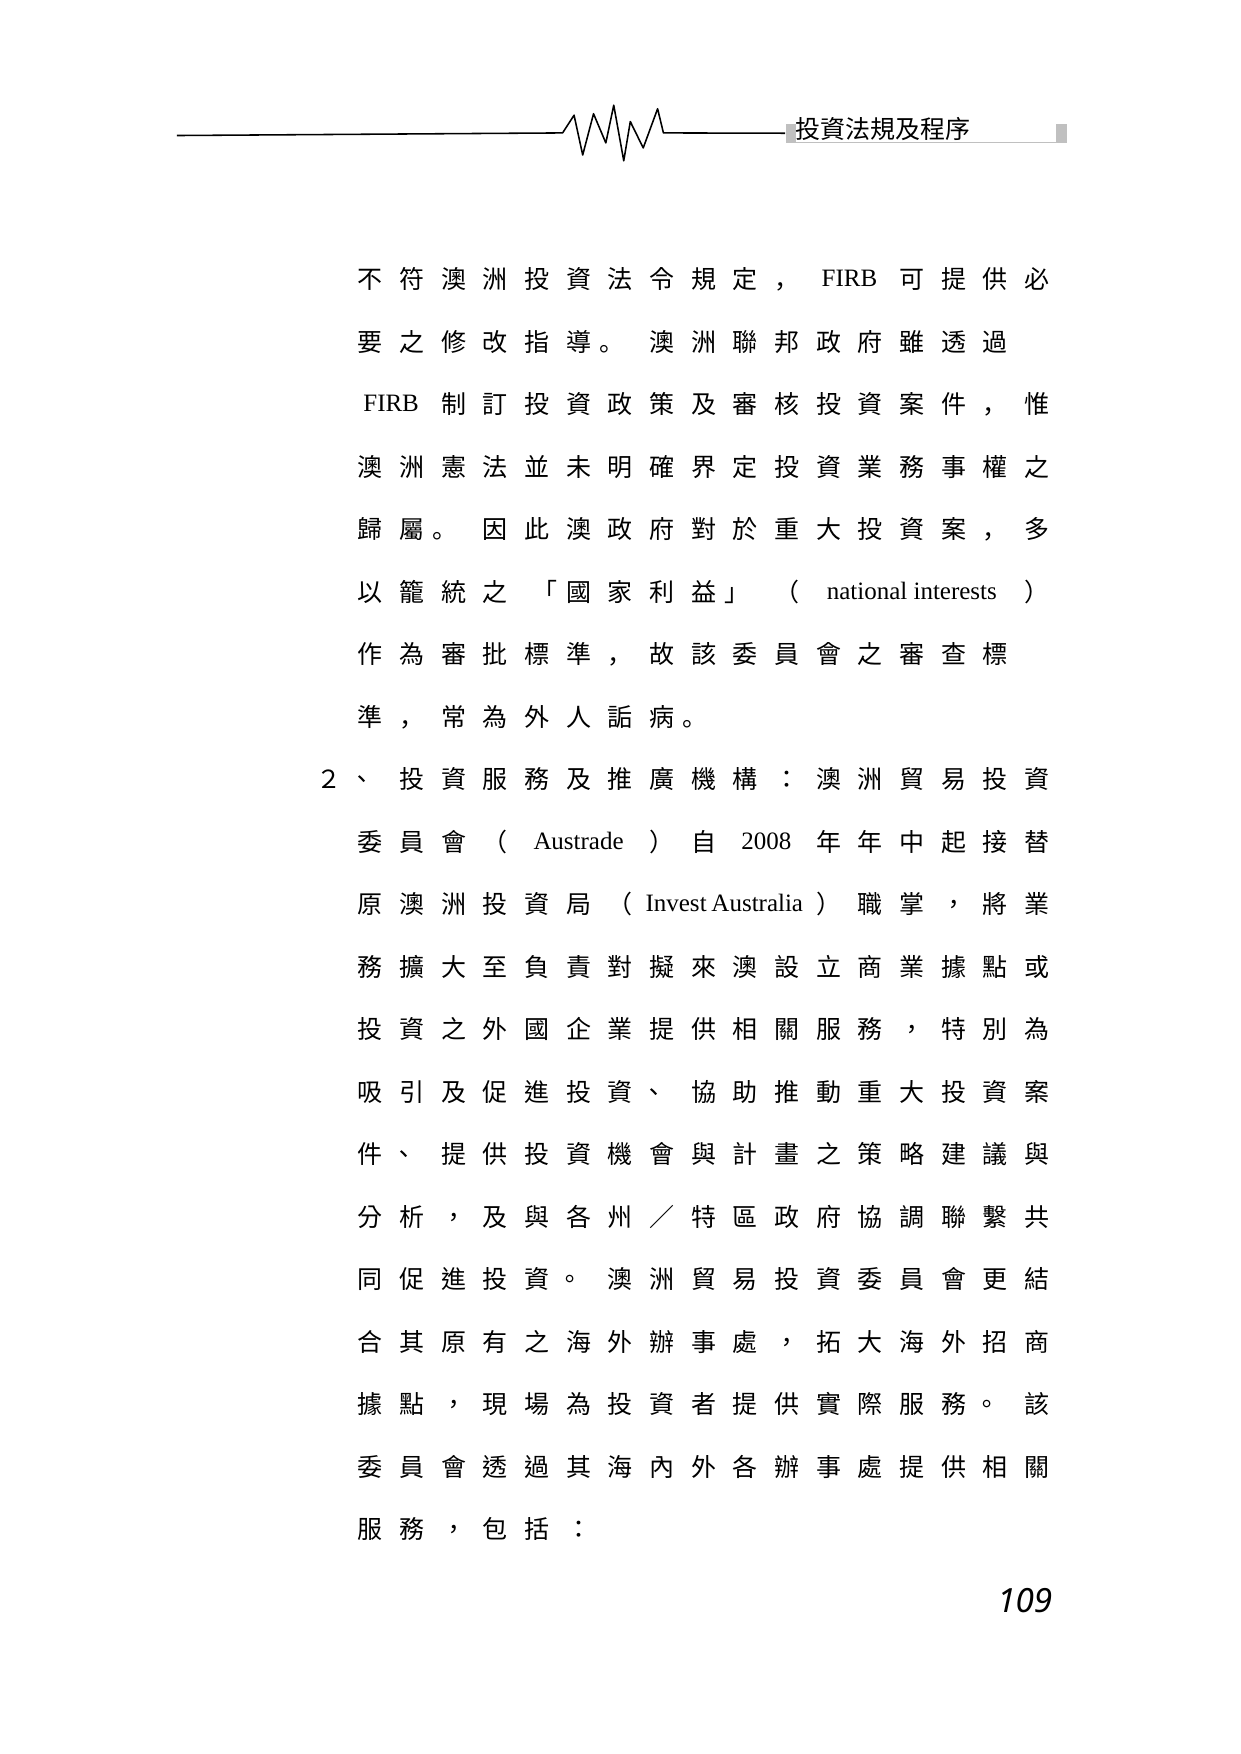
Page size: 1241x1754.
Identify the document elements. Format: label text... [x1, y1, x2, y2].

text ２、投資服務及推廣機構：澳洲貿易投資委員會（Austrade）自2008年年中起接替原澳洲投資局（Invest Australia）職掌，將業務擴大至負責對擬來澳設立商業據點或投資之外國企業提供相關服務，特別為吸引及促進投資、協助推動重大投資案件、提供投資機會與計畫之策略建議與分析，及與各州／特區政府協調聯繫共同促進投資。澳洲貿易投資委員會更結合其原有之海外辦事處，拓大海外招商據點，現場為投資者提供實際服務。該委員會透過其海內外各辦事處提供相關服務，包括： [281, 736, 1058, 1549]
text 不符澳洲投資法令規定，FIRB可提供必要之修改指導。澳洲聯邦政府雖透過FIRB制訂投資政策及審核投資案件，惟澳洲憲法並未明確界定投資業務事權之歸屬。因此澳政府對於重大投資案，多以籠統之「國家利益」（national interests）作為審批標準，故該委員會之審查標準，常為外人詬病。 [281, 236, 1058, 736]
